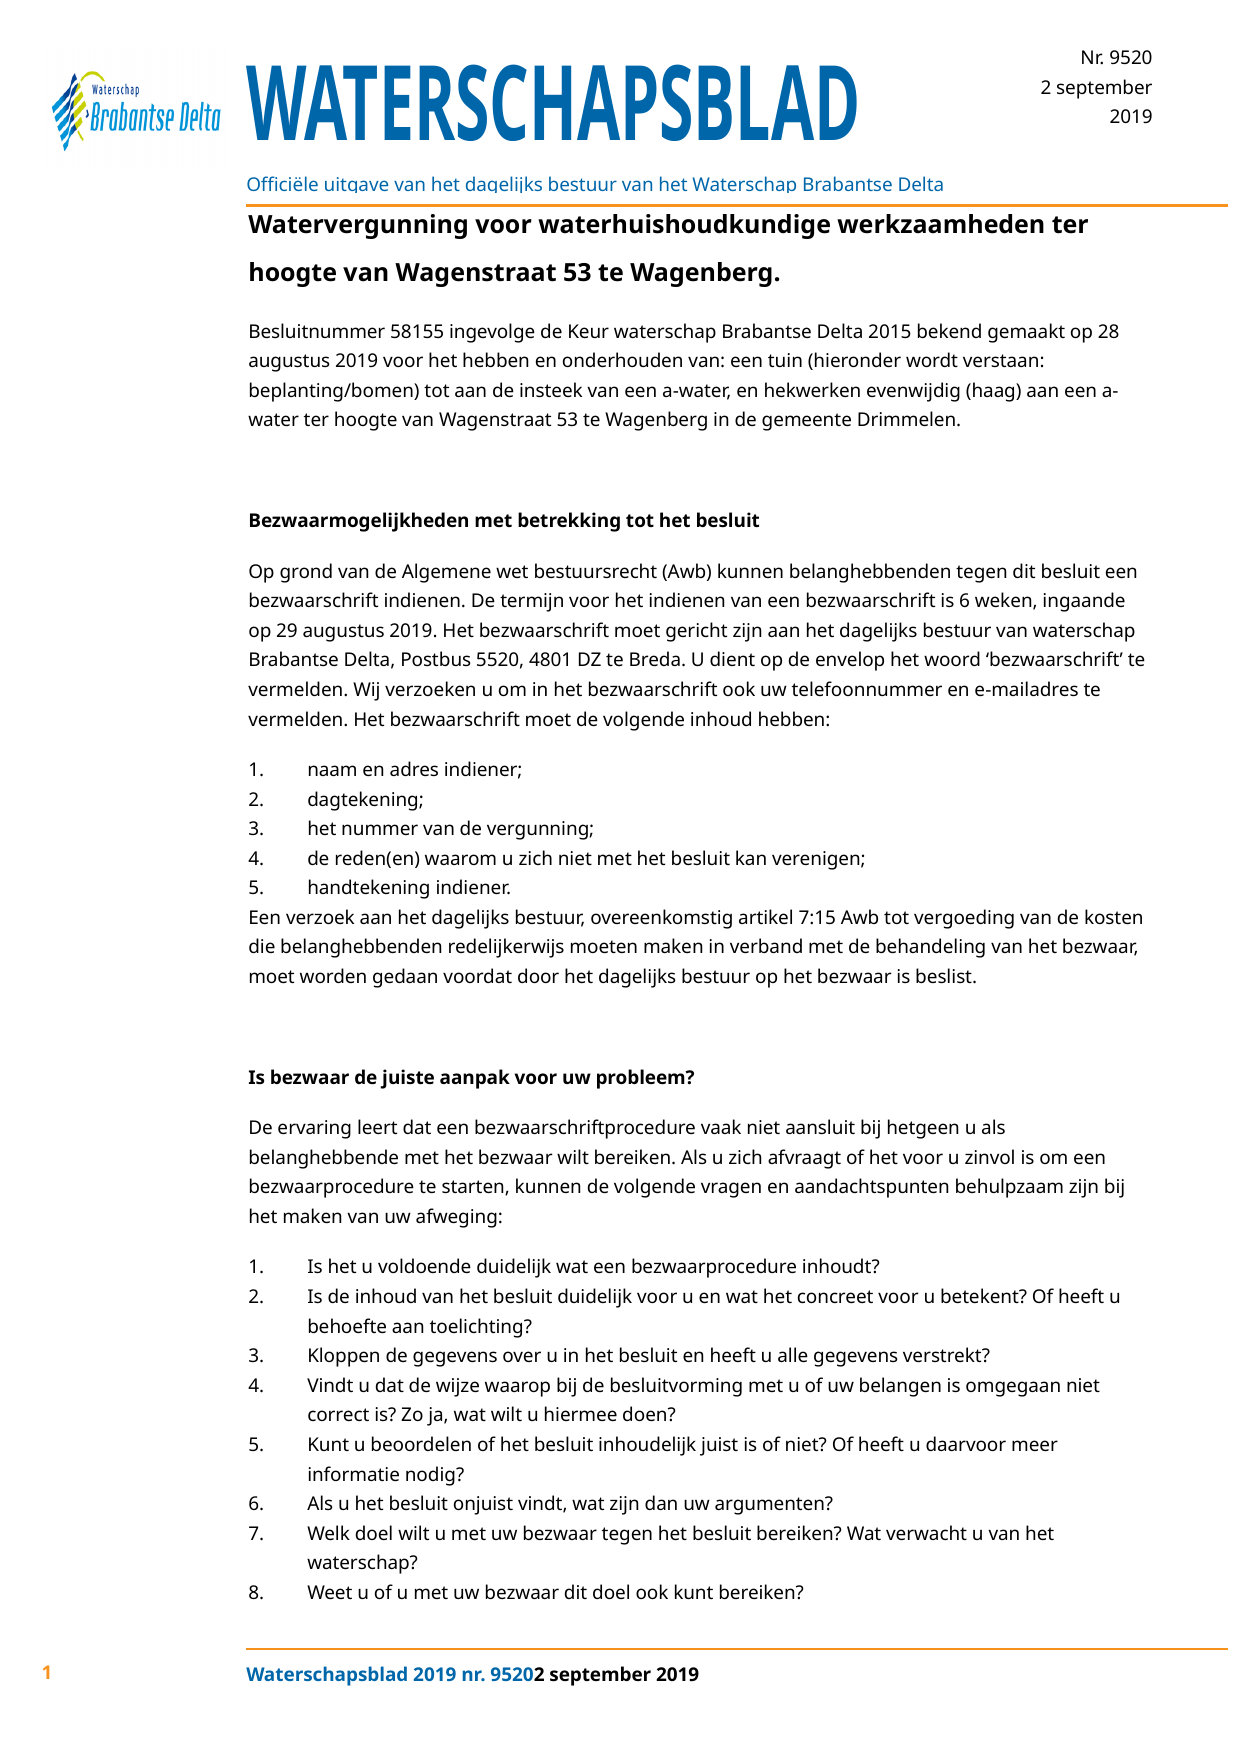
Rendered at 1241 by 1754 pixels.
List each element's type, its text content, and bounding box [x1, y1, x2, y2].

list Weet u of u met uw bezwaar dit doel ook kunt bereiken? [248, 1579, 1152, 1605]
text Watervergunning voor waterhuishoudkundige werkzaamheden ter hoogte van Wagenstraat 53 te Wagenberg. [248, 207, 1152, 288]
list Welk doel wilt u met uw bezwaar tegen het besluit bereiken? Wat verwacht u van het waterschap? [248, 1520, 1152, 1575]
list Is de inhoud van het besluit duidelijk voor u en wat het concreet voor u betekent? Of heeft u behoefte aan toelichting? [248, 1283, 1152, 1339]
text Is bezwaar de juiste aanpak voor uw probleem? [248, 1064, 1152, 1090]
list Kunt u beoordelen of het besluit inhoudelijk juist is of niet? Of heeft u daarvoor meer informatie nodig? [248, 1431, 1152, 1487]
list handtekening indiener. [248, 874, 1152, 900]
list Vindt u dat de wijze waarop bij de besluitvorming met u of uw belangen is omgegaan niet correct is? Zo ja, wat wilt u hiermee doen? [248, 1372, 1152, 1427]
list het nummer van de vergunning; [248, 815, 1152, 841]
text De ervaring leert dat een bezwaarschriftprocedure vaak niet aansluit bij hetgeen u als belanghebbende met het bezwaar wilt bereiken. Als u zich afvraagt of het voor u zinvol is om een bezwaarprocedure te starten, kunnen de volgende vragen en aandachtspunten behulpzaam zijn bij het maken van uw afweging: [248, 1114, 1152, 1229]
list de reden(en) waarom u zich niet met het besluit kan verenigen; [248, 845, 1152, 871]
text Op grond van de Algemene wet bestuursrecht (Awb) kunnen belanghebbenden tegen dit besluit een bezwaarschrift indienen. De termijn voor het indienen van een bezwaarschrift is 6 weken, ingaande op 29 augustus 2019. Het bezwaarschrift moet gericht zijn aan het dagelijks bestuur van waterschap Brabantse Delta, Postbus 5520, 4801 DZ te Breda. U dient op de envelop het woord ‘bezwaarschrift’ te vermelden. Wij verzoeken u om in het bezwaarschrift ook uw telefoonnummer en e‑mailadres te vermelden. Het bezwaarschrift moet de volgende inhoud hebben: [248, 558, 1152, 732]
list dagtekening; [248, 786, 1152, 812]
list naam en adres indiener; [248, 756, 1152, 782]
list Kloppen de gegevens over u in het besluit en heeft u alle gegevens verstrekt? [248, 1342, 1152, 1368]
text Bezwaarmogelijkheden met betrekking tot het besluit [248, 507, 1152, 533]
text Besluitnummer 58155 ingevolge de Keur waterschap Brabantse Delta 2015 bekend gemaakt op 28 augustus 2019 voor het hebben en onderhouden van: een tuin (hieronder wordt verstaan: beplanting/bomen) tot aan de insteek van een a-water, en hekwerken evenwijdig (haag) aan een a-water ter hoogte van Wagenstraat 53 te Wagenberg in de gemeente Drimmelen. [248, 318, 1152, 432]
picture [41, 47, 231, 172]
list Als u het besluit onjuist vindt, wat zijn dan uw argumenten? [248, 1490, 1152, 1516]
text Een verzoek aan het dagelijks bestuur, overeenkomstig artikel 7:15 Awb tot vergoeding van de kosten die belanghebbenden redelijkerwijs moeten maken in verband met de behandeling van het bezwaar, moet worden gedaan voordat door het dagelijks bestuur op het bezwaar is beslist. [248, 904, 1152, 989]
list Is het u voldoende duidelijk wat een bezwaarprocedure inhoudt? [248, 1254, 1152, 1279]
